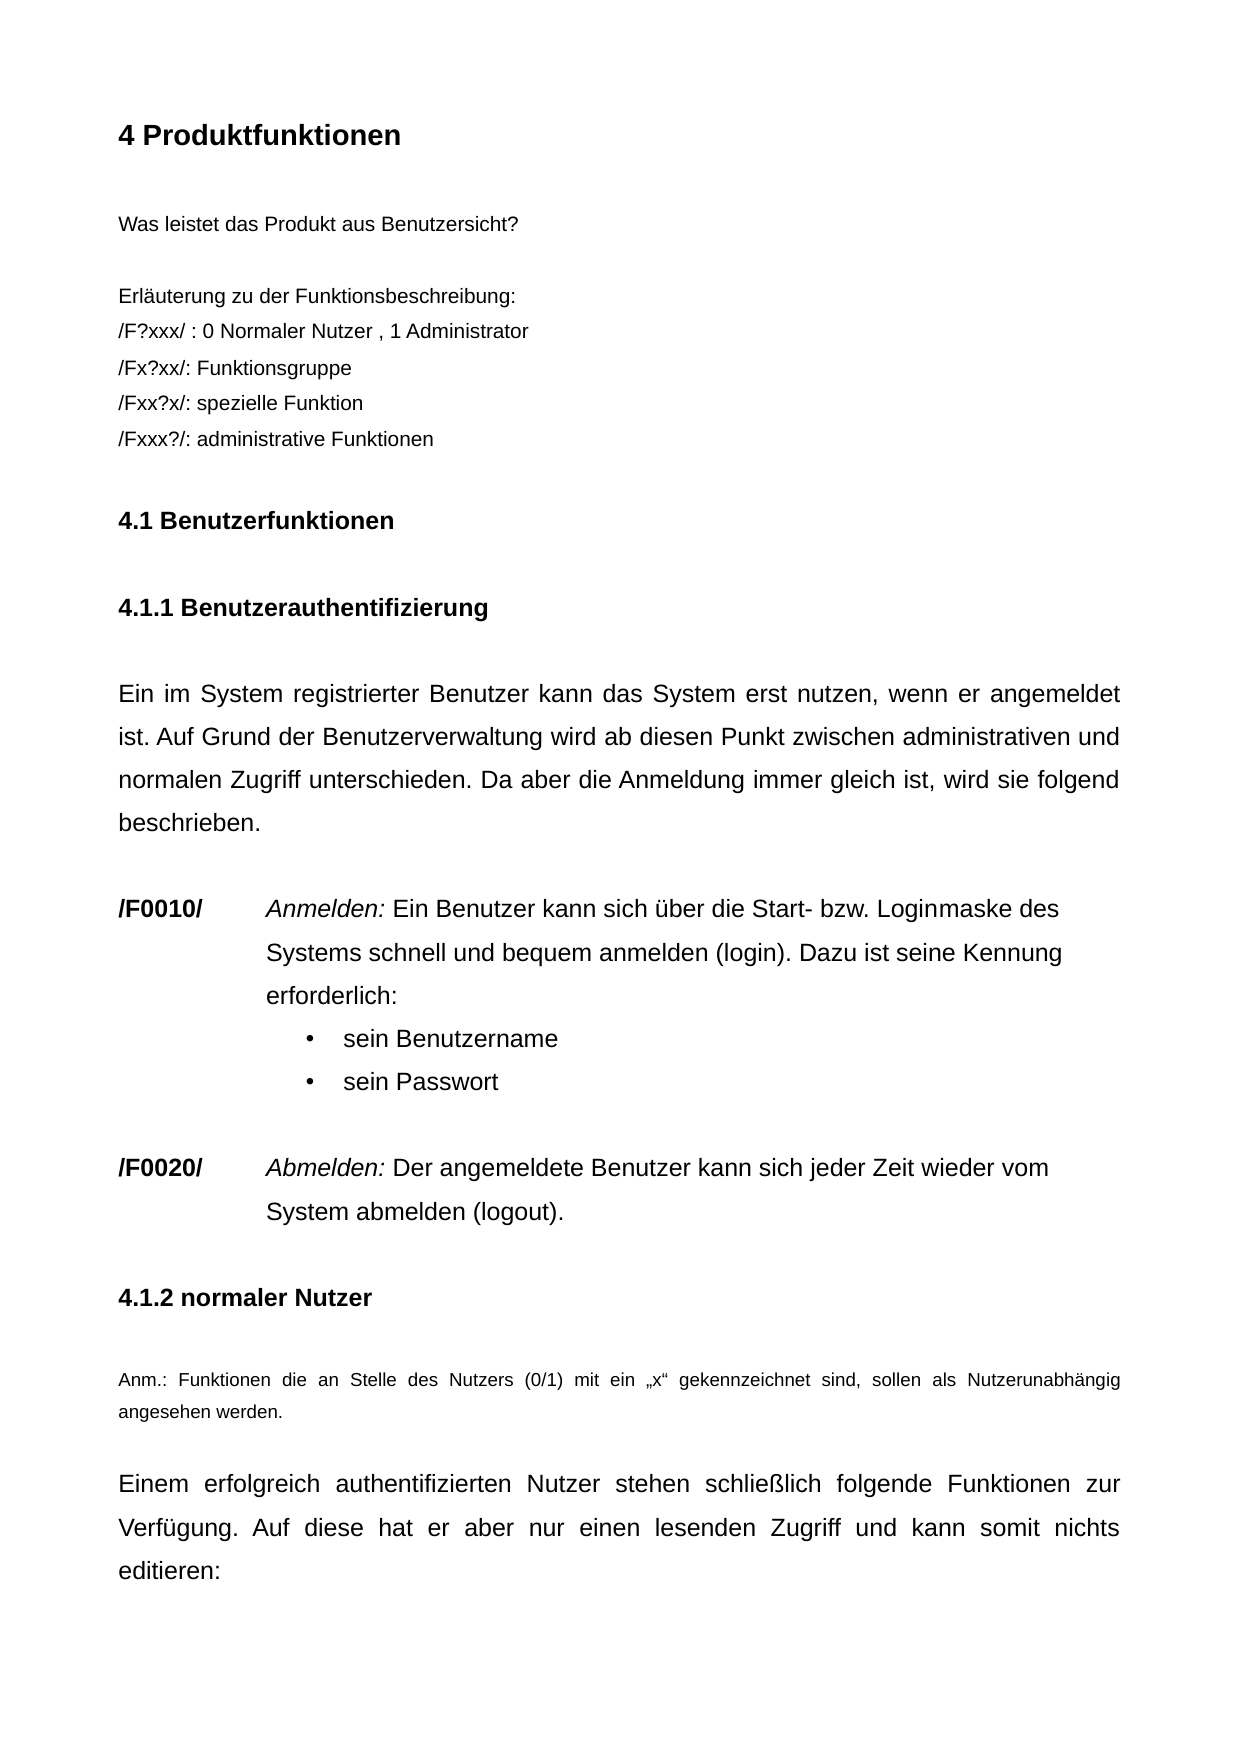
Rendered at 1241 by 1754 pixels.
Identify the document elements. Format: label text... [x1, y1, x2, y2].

text 4.1 Benutzerfunktionen [118, 506, 1122, 535]
text Einem erfolgreich authentifizierten Nutzer stehen schließlich folgende Funktionen zur Verfügung. Auf diese hat er aber nur einen lesenden Zugriff und kann somit nichts editieren: [118, 1469, 1122, 1584]
text /F0010/ Anmelden: Ein Benutzer kann sich über die Start- bzw. Loginmaske des Systems schnell und bequem anmelden (login). Dazu ist seine Kennung erforderlich: [118, 894, 1122, 1009]
text 4.1.1 Benutzerauthentifizierung [118, 592, 1122, 621]
text 4.1.2 normaler Nutzer [118, 1283, 1122, 1311]
list sein Passwort [306, 1067, 1122, 1096]
text Was leistet das Produkt aus Benutzersicht? [118, 212, 1122, 236]
text Erläuterung zu der Funktionsbeschreibung: [118, 283, 1122, 307]
list sein Benutzername [306, 1024, 1122, 1053]
text Anm.: Funktionen die an Stelle des Nutzers (0/1) mit ein „x“ gekennzeichnet sind, sollen als Nutzerunabhängig angesehen werden. [118, 1369, 1122, 1423]
text /Fxxx?/: administrative Funktionen [118, 427, 1122, 451]
text 4 Produktfunktionen [118, 118, 1122, 152]
text /F0020/ Abmelden: Der angemeldete Benutzer kann sich jeder Zeit wieder vom System abmelden (logout). [118, 1153, 1122, 1225]
text /F?xxx/ : 0 Normaler Nutzer , 1 Administrator [118, 319, 1122, 343]
text /Fxx?x/: spezielle Funktion [118, 391, 1122, 415]
text /Fx?xx/: Funktionsgruppe [118, 355, 1122, 379]
text Ein im System registrierter Benutzer kann das System erst nutzen, wenn er angemeldet ist. Auf Grund der Benutzerverwaltung wird ab diesen Punkt zwischen administrativen und normalen Zugriff unterschieden. Da aber die Anmeldung immer gleich ist, wird sie folgend beschrieben. [118, 679, 1122, 837]
